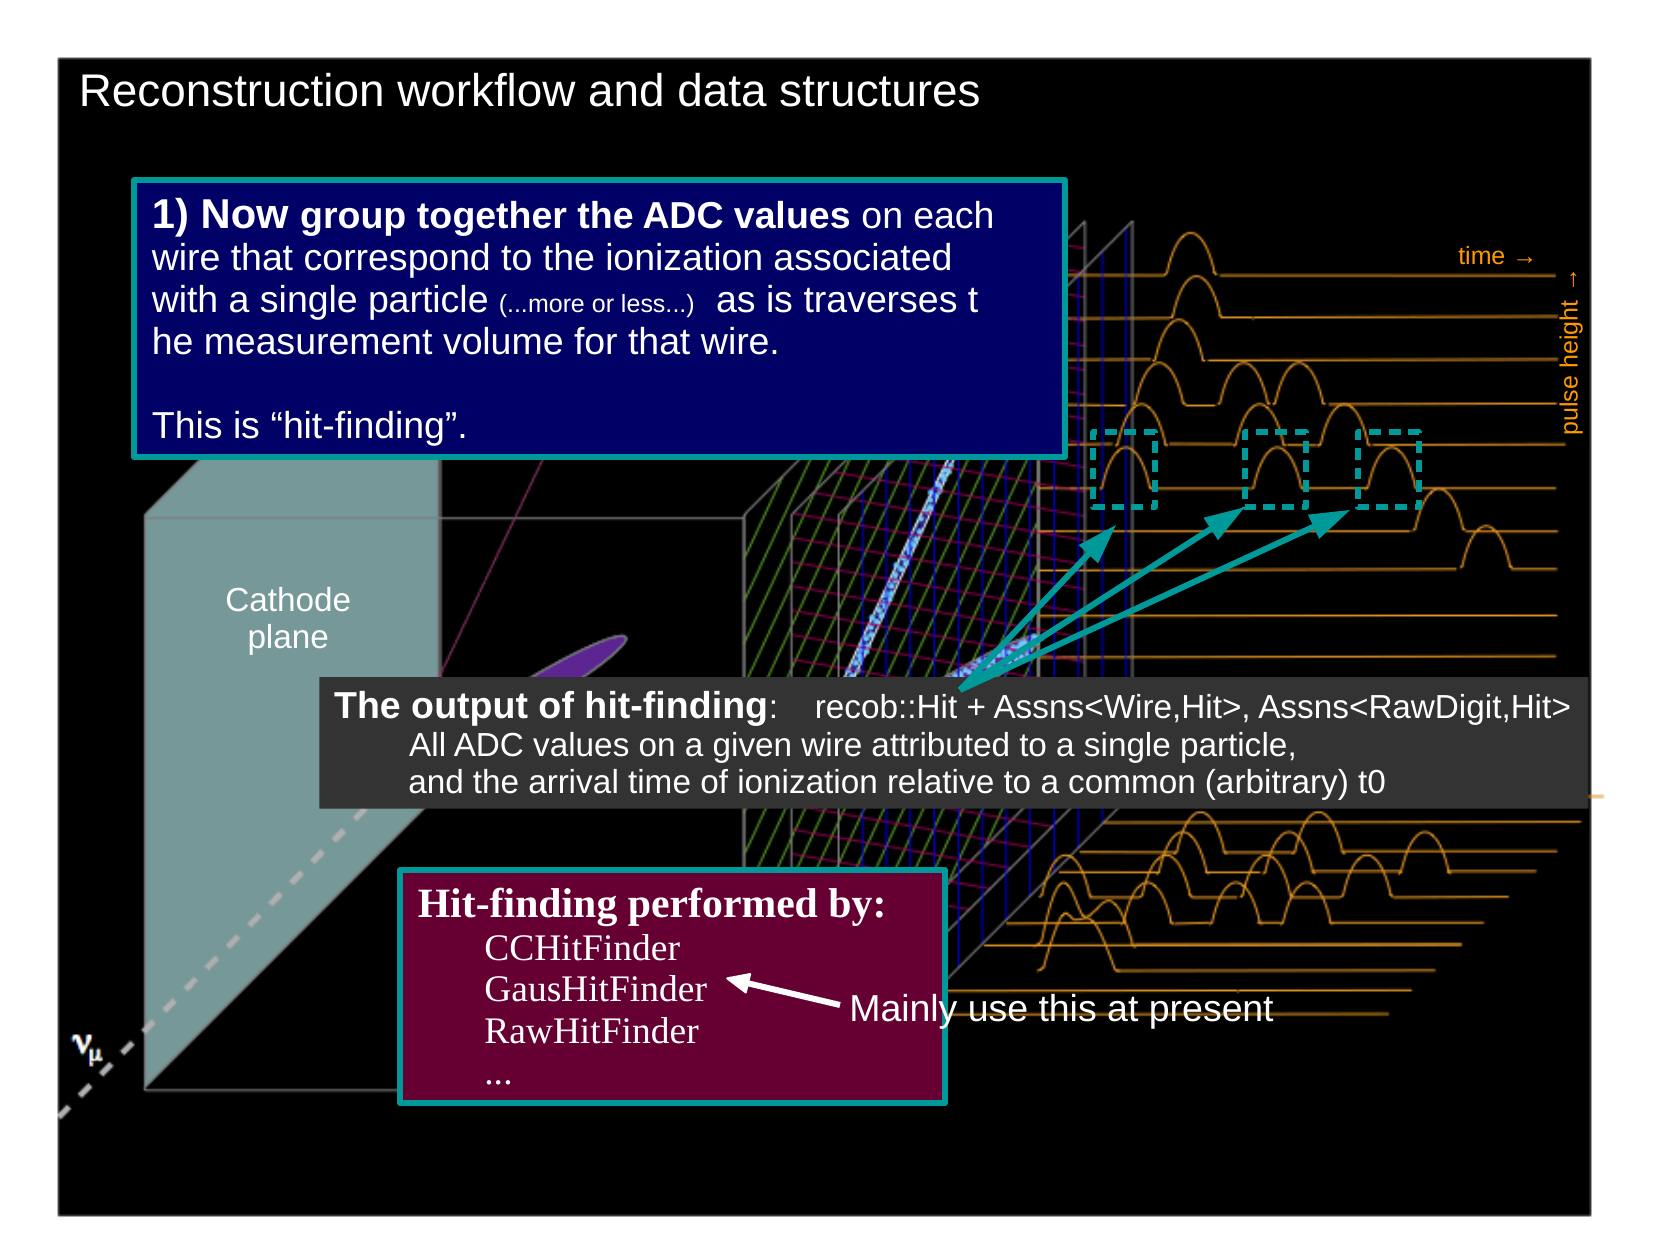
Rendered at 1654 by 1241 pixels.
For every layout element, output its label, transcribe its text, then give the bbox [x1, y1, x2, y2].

text_box time → [1443, 234, 1560, 277]
text_box Cathode plane [210, 574, 367, 664]
text_box The output of hit-finding: recob::Hit + Assns<Wire,Hit>, Assns<RawDigit,Hit> All ADC values on a given wire attributed to a single particle, and the arrival time of ionization relative to a common (arbitrary) t0 [319, 677, 1589, 809]
text_box 1) Now group together the ADC values on each wire that correspond to the ionization associated with a single particle (...more or less...) as is traverses t he measurement volume for that wire. This is “hit-finding”. [134, 180, 1066, 458]
text_box Mainly use this at present [824, 979, 1290, 1037]
picture [0, 0, 1650, 1241]
text_box Hit-finding performed by: CCHitFinder GausHitFinder RawHitFinder ... [400, 870, 945, 1096]
text_box Reconstruction workflow and data structures [64, 57, 1042, 125]
text_box pulse height → [1547, 247, 1591, 451]
